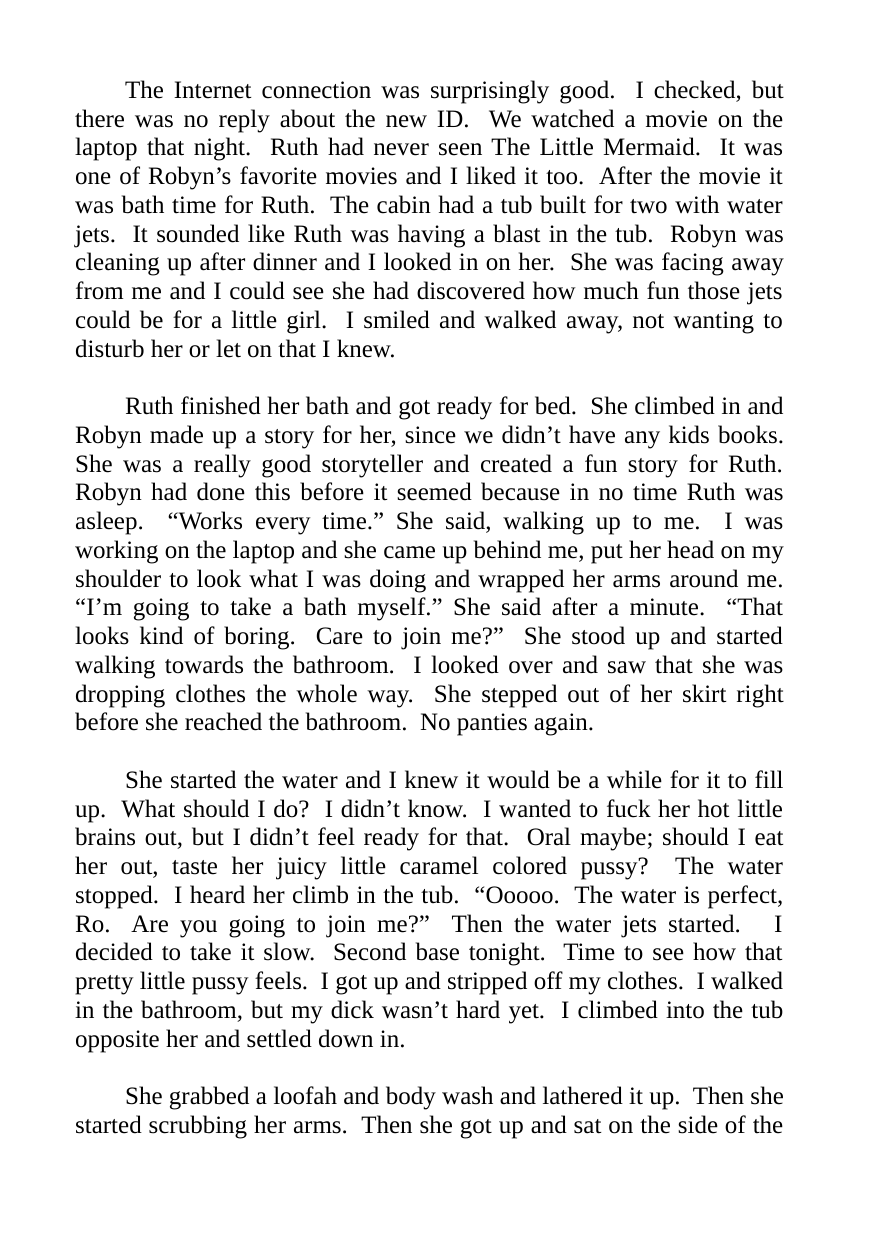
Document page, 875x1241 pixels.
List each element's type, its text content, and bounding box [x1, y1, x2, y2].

text She grabbed a loofah and body wash and lathered it up. Then she started scrubbing her arms. Then she got up and sat on the side of the [75, 1081, 784, 1139]
text She started the water and I knew it would be a while for it to fill up. What should I do? I didn’t know. I wanted to fuck her hot little brains out, but I didn’t feel ready for that. Oral maybe; should I eat her out, taste her juicy little caramel colored pussy? The water stopped. I heard her climb in the tub. “Ooooo. The water is perfect, Ro. Are you going to join me?” Then the water jets started. I decided to take it slow. Second base tonight. Time to see how that pretty little pussy feels. I got up and stripped off my clothes. I walked in the bathroom, but my dick wasn’t hard yet. I climbed into the tub opposite her and settled down in. [75, 765, 784, 1052]
text The Internet connection was surprisingly good. I checked, but there was no reply about the new ID. We watched a movie on the laptop that night. Ruth had never seen The Little Mermaid. It was one of Robyn’s favorite movies and I liked it too. After the movie it was bath time for Ruth. The cabin had a tub built for two with water jets. It sounded like Ruth was having a blast in the tub. Robyn was cleaning up after dinner and I looked in on her. She was facing away from me and I could see she had discovered how much fun those jets could be for a little girl. I smiled and walked away, not wanting to disturb her or let on that I knew. [75, 75, 784, 362]
text Ruth finished her bath and got ready for bed. She climbed in and Robyn made up a story for her, since we didn’t have any kids books. She was a really good storyteller and created a fun story for Ruth. Robyn had done this before it seemed because in no time Ruth was asleep. “Works every time.” She said, walking up to me. I was working on the laptop and she came up behind me, put her head on my shoulder to look what I was doing and wrapped her arms around me. “I’m going to take a bath myself.” She said after a minute. “That looks kind of boring. Care to join me?” She stood up and started walking towards the bathroom. I looked over and saw that she was dropping clothes the whole way. She stepped out of her skirt right before she reached the bathroom. No panties again. [75, 391, 784, 736]
